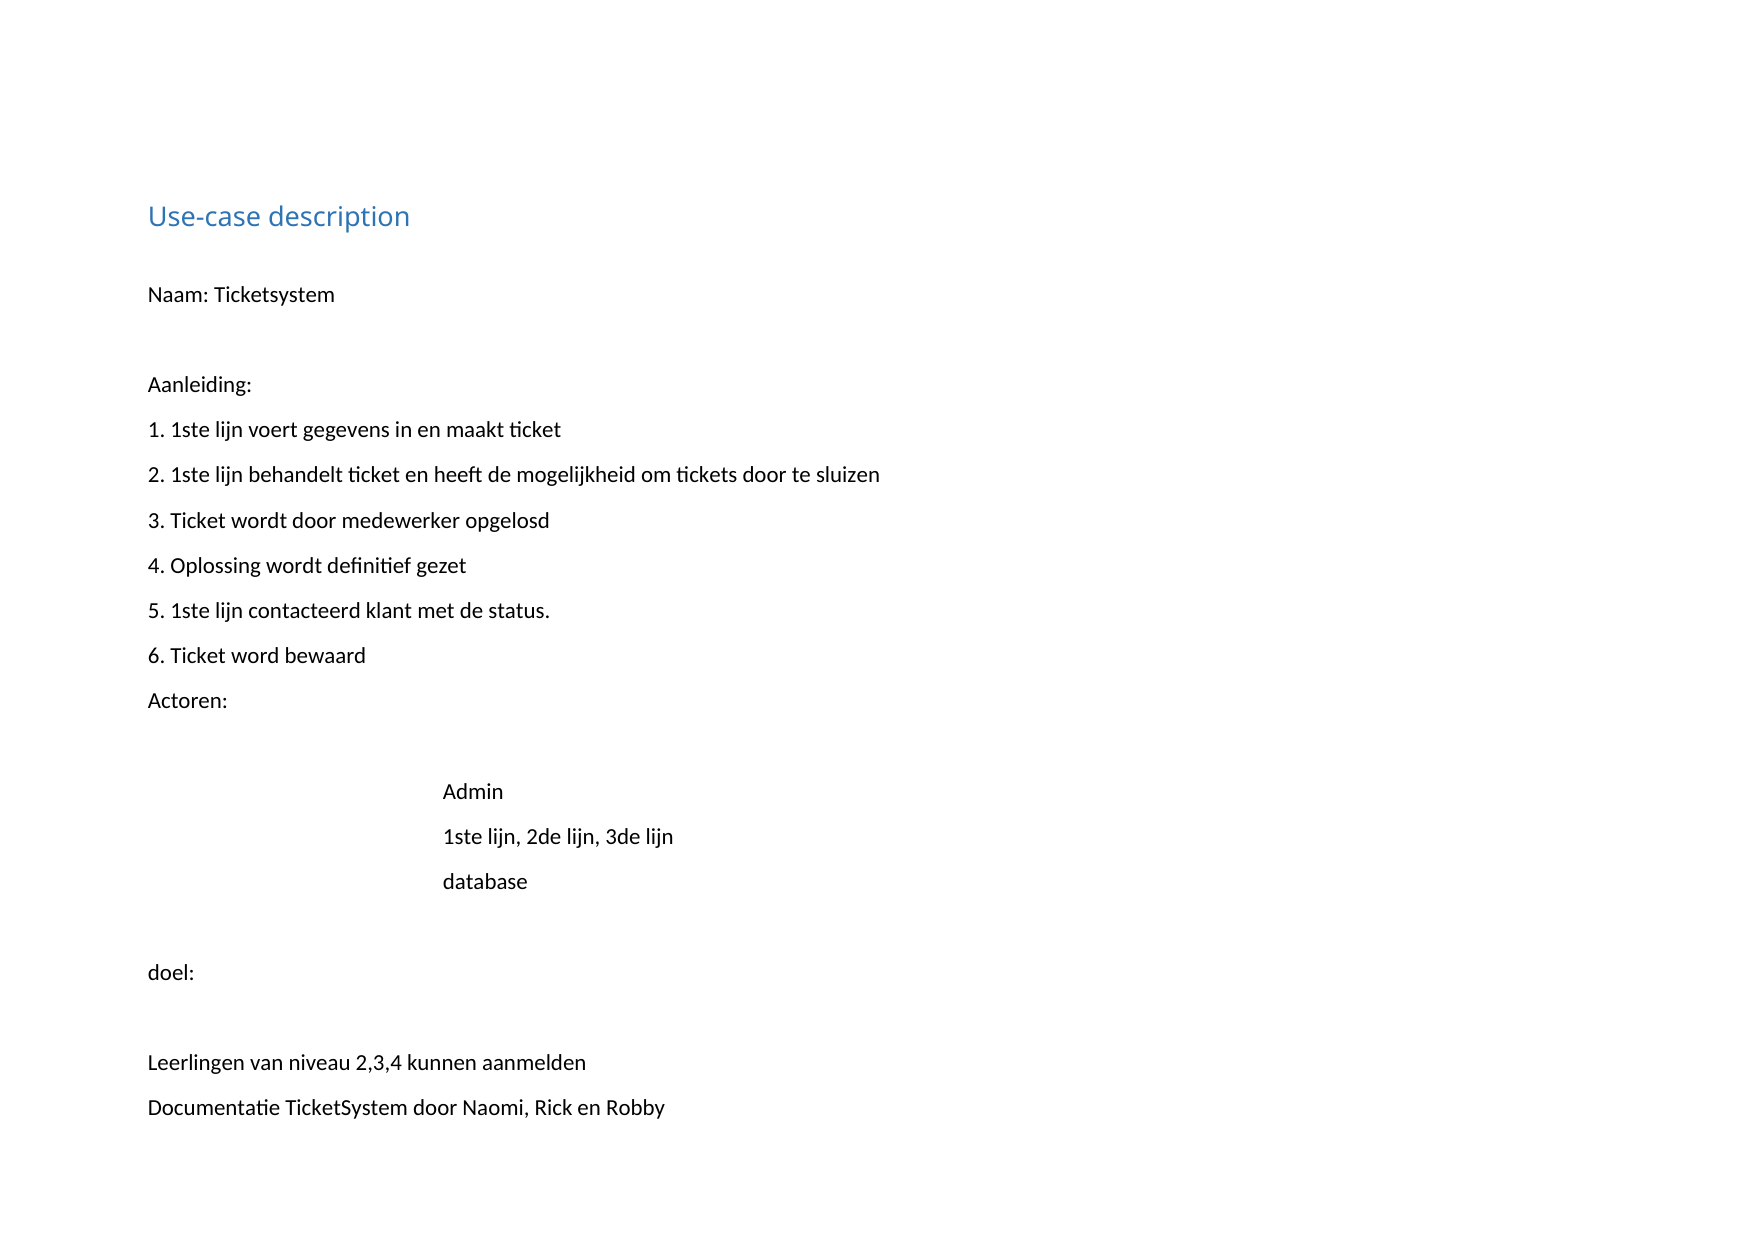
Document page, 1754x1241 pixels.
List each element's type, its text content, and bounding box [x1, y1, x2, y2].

text 2. 1ste lijn behandelt ticket en heeft de mogelijkheid om tickets door te sluizen [148, 461, 1606, 489]
text 1. 1ste lijn voert gegevens in en maakt ticket [148, 415, 1606, 443]
text 6. Ticket word bewaard [148, 641, 1606, 669]
text Admin [148, 777, 1606, 805]
text 1ste lijn, 2de lijn, 3de lijn [148, 822, 1606, 850]
text Actoren: [148, 687, 1606, 715]
text database [148, 867, 1606, 896]
text doel: [148, 958, 1606, 986]
text Aanleiding: [148, 370, 1606, 398]
text 3. Ticket wordt door medewerker opgelosd [148, 506, 1606, 534]
subtitle Use-case description [148, 197, 1606, 234]
text Naam: Ticketsystem [148, 280, 1606, 308]
text Leerlingen van niveau 2,3,4 kunnen aanmelden [148, 1048, 1606, 1076]
text 5. 1ste lijn contacteerd klant met de status. [148, 596, 1606, 624]
text 4. Oplossing wordt definitief gezet [148, 551, 1606, 579]
